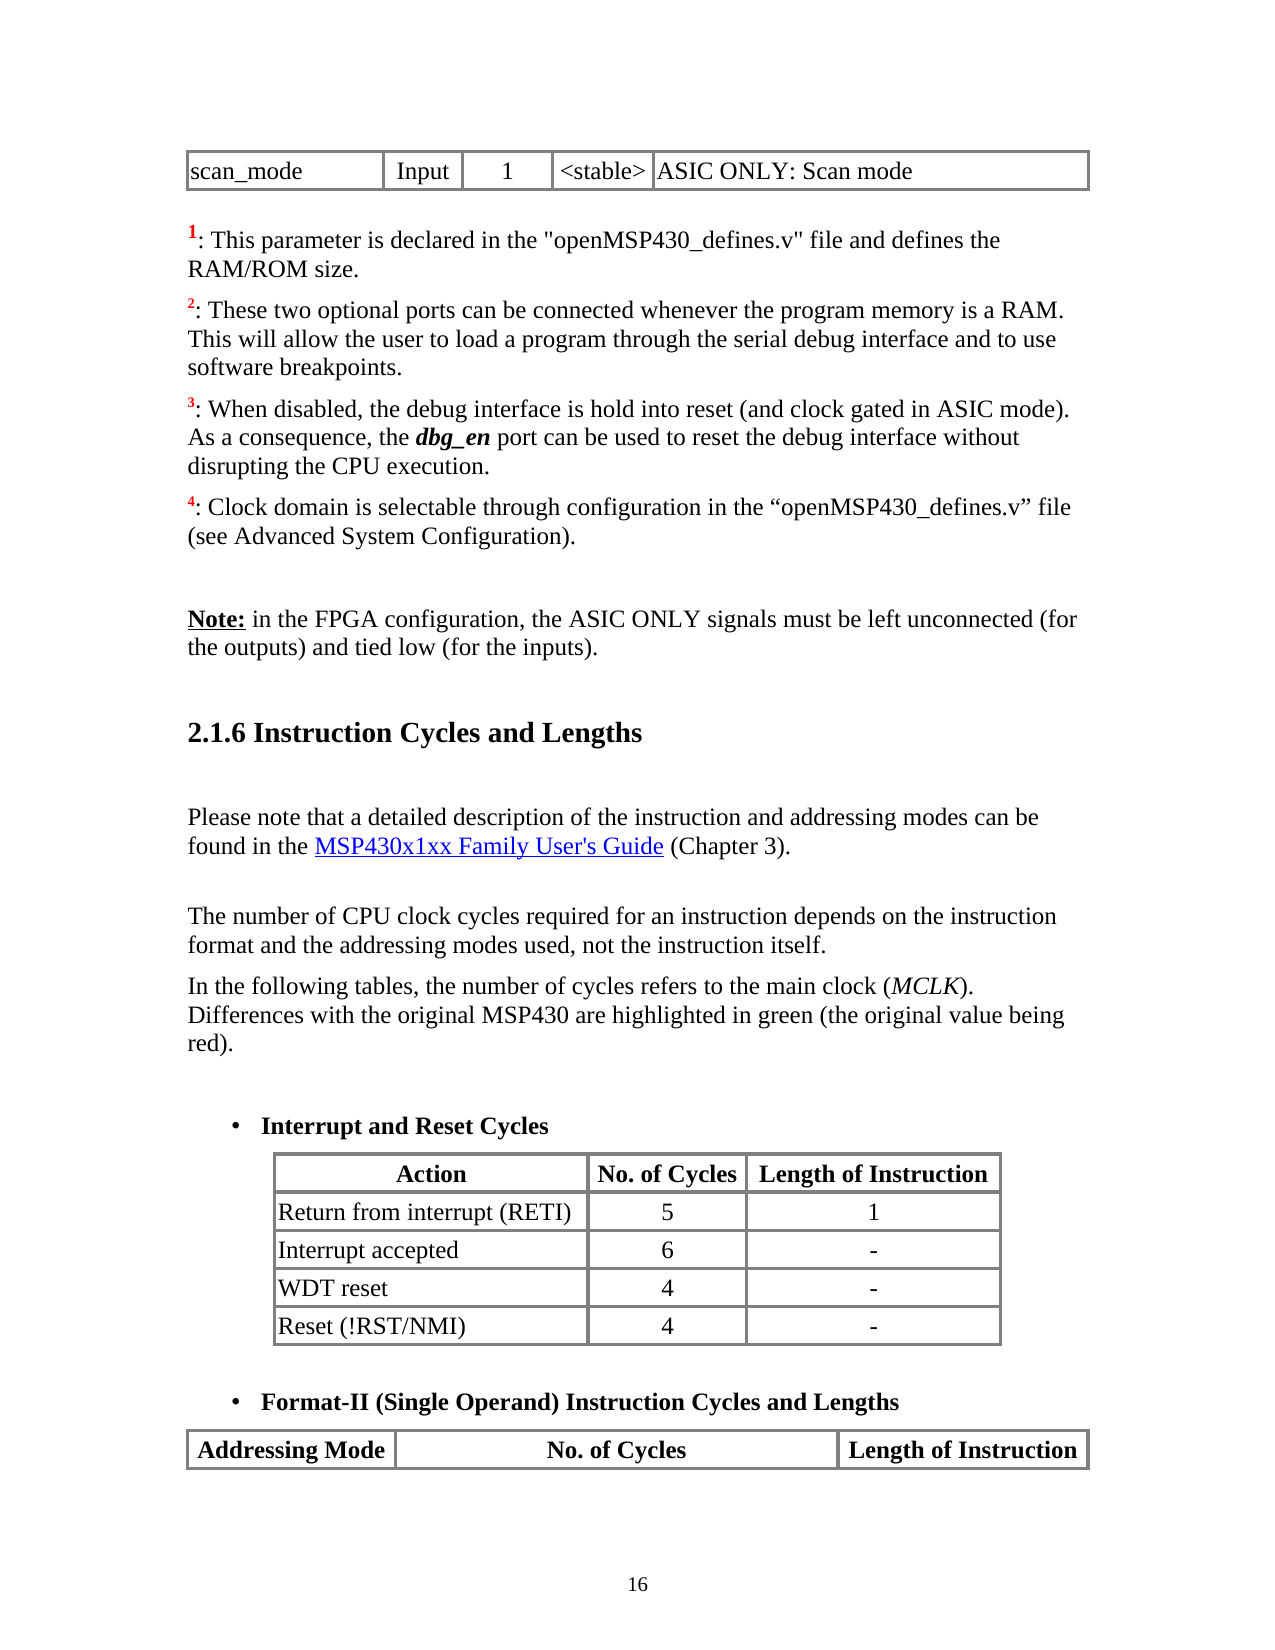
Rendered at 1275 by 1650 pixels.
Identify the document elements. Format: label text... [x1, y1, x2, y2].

table_cell Interrupt accepted [276, 1232, 586, 1267]
table_cell WDT reset [276, 1270, 586, 1305]
table_header Length of Instruction [840, 1432, 1086, 1467]
table_cell 4 [590, 1308, 745, 1343]
table_cell 5 [590, 1194, 745, 1228]
list Interrupt and Reset Cycles [231, 1111, 1088, 1140]
table_cell - [748, 1270, 999, 1305]
table_cell Input [385, 153, 461, 188]
table_cell <stable> [554, 153, 652, 188]
table_cell 1 [464, 153, 551, 188]
text 4: Clock domain is selectable through configuration in the “openMSP430_defines.v” file (see Advanced System Configuration). [187, 492, 1088, 550]
text In the following tables, the number of cycles refers to the main clock (MCLK). Differences with the original MSP430 are highlighted in green (the original value being red). [187, 971, 1088, 1057]
table_header No. of Cycles [590, 1156, 745, 1190]
table_cell scan_mode [189, 153, 382, 188]
table_header Length of Instruction [748, 1156, 999, 1190]
table_header No. of Cycles [397, 1432, 836, 1467]
text 2: These two optional ports can be connected whenever the program memory is a RAM. This will allow the user to load a program through the serial debug interface and to use software breakpoints. [187, 295, 1088, 381]
text 2.1.6 Instruction Cycles and Lengths [187, 715, 1088, 748]
text 3: When disabled, the debug interface is hold into reset (and clock gated in ASIC mode). As a consequence, the dbg_en port can be used to reset the debug interface without disrupting the CPU execution. [187, 394, 1088, 480]
table_cell Return from interrupt (RETI) [276, 1194, 586, 1228]
table_cell ASIC ONLY: Scan mode [655, 153, 1087, 188]
text The number of CPU clock cycles required for an instruction depends on the instruction format and the addressing modes used, not the instruction itself. [187, 901, 1088, 958]
table_header Addressing Mode [189, 1432, 394, 1467]
table_cell - [748, 1232, 999, 1267]
table_cell 4 [590, 1270, 745, 1305]
text Note: in the FPGA configuration, the ASIC ONLY signals must be left unconnected (for the outputs) and tied low (for the inputs). [187, 604, 1088, 661]
table_cell 6 [590, 1232, 745, 1267]
table_cell 1 [748, 1194, 999, 1228]
text Please note that a detailed description of the instruction and addressing modes can be found in the MSP430x1xx Family User's Guide (Chapter 3). [187, 802, 1088, 888]
table_cell - [748, 1308, 999, 1343]
text 1: This parameter is declared in the "openMSP430_defines.v" file and defines the RAM/ROM size. [187, 191, 1088, 282]
table_cell Reset (!RST/NMI) [276, 1308, 586, 1343]
list Format-II (Single Operand) Instruction Cycles and Lengths [231, 1387, 1088, 1416]
table_header Action [276, 1156, 586, 1190]
